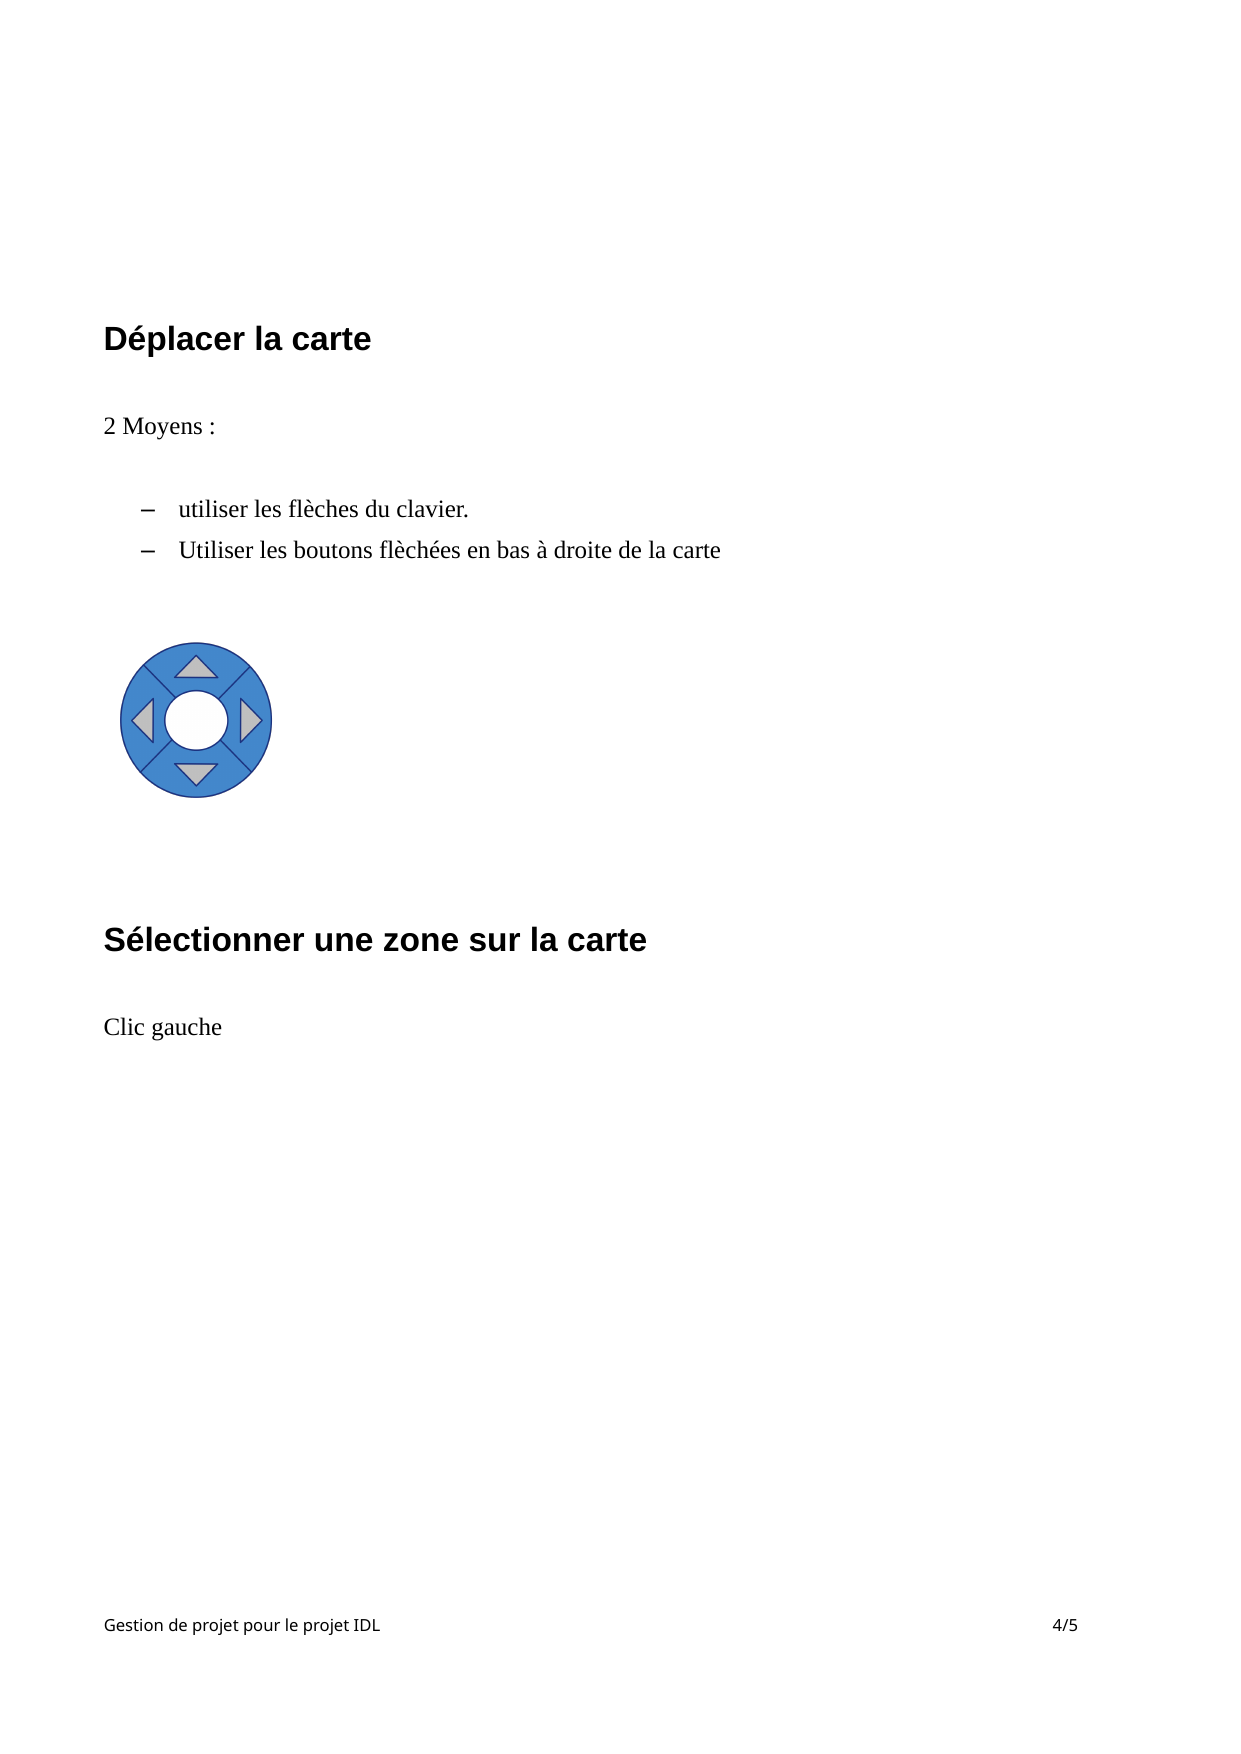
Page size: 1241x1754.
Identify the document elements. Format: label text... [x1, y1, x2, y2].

subtitle Sélectionner une zone sur la carte [103, 919, 1078, 958]
list utiliser les flèches du clavier. [141, 494, 1078, 522]
text Clic gauche [103, 1012, 1078, 1041]
subtitle Déplacer la carte [103, 319, 1078, 357]
picture [103, 617, 307, 812]
list Utiliser les boutons flèchées en bas à droite de la carte [141, 535, 1078, 564]
text 2 Moyens : [103, 411, 1078, 440]
